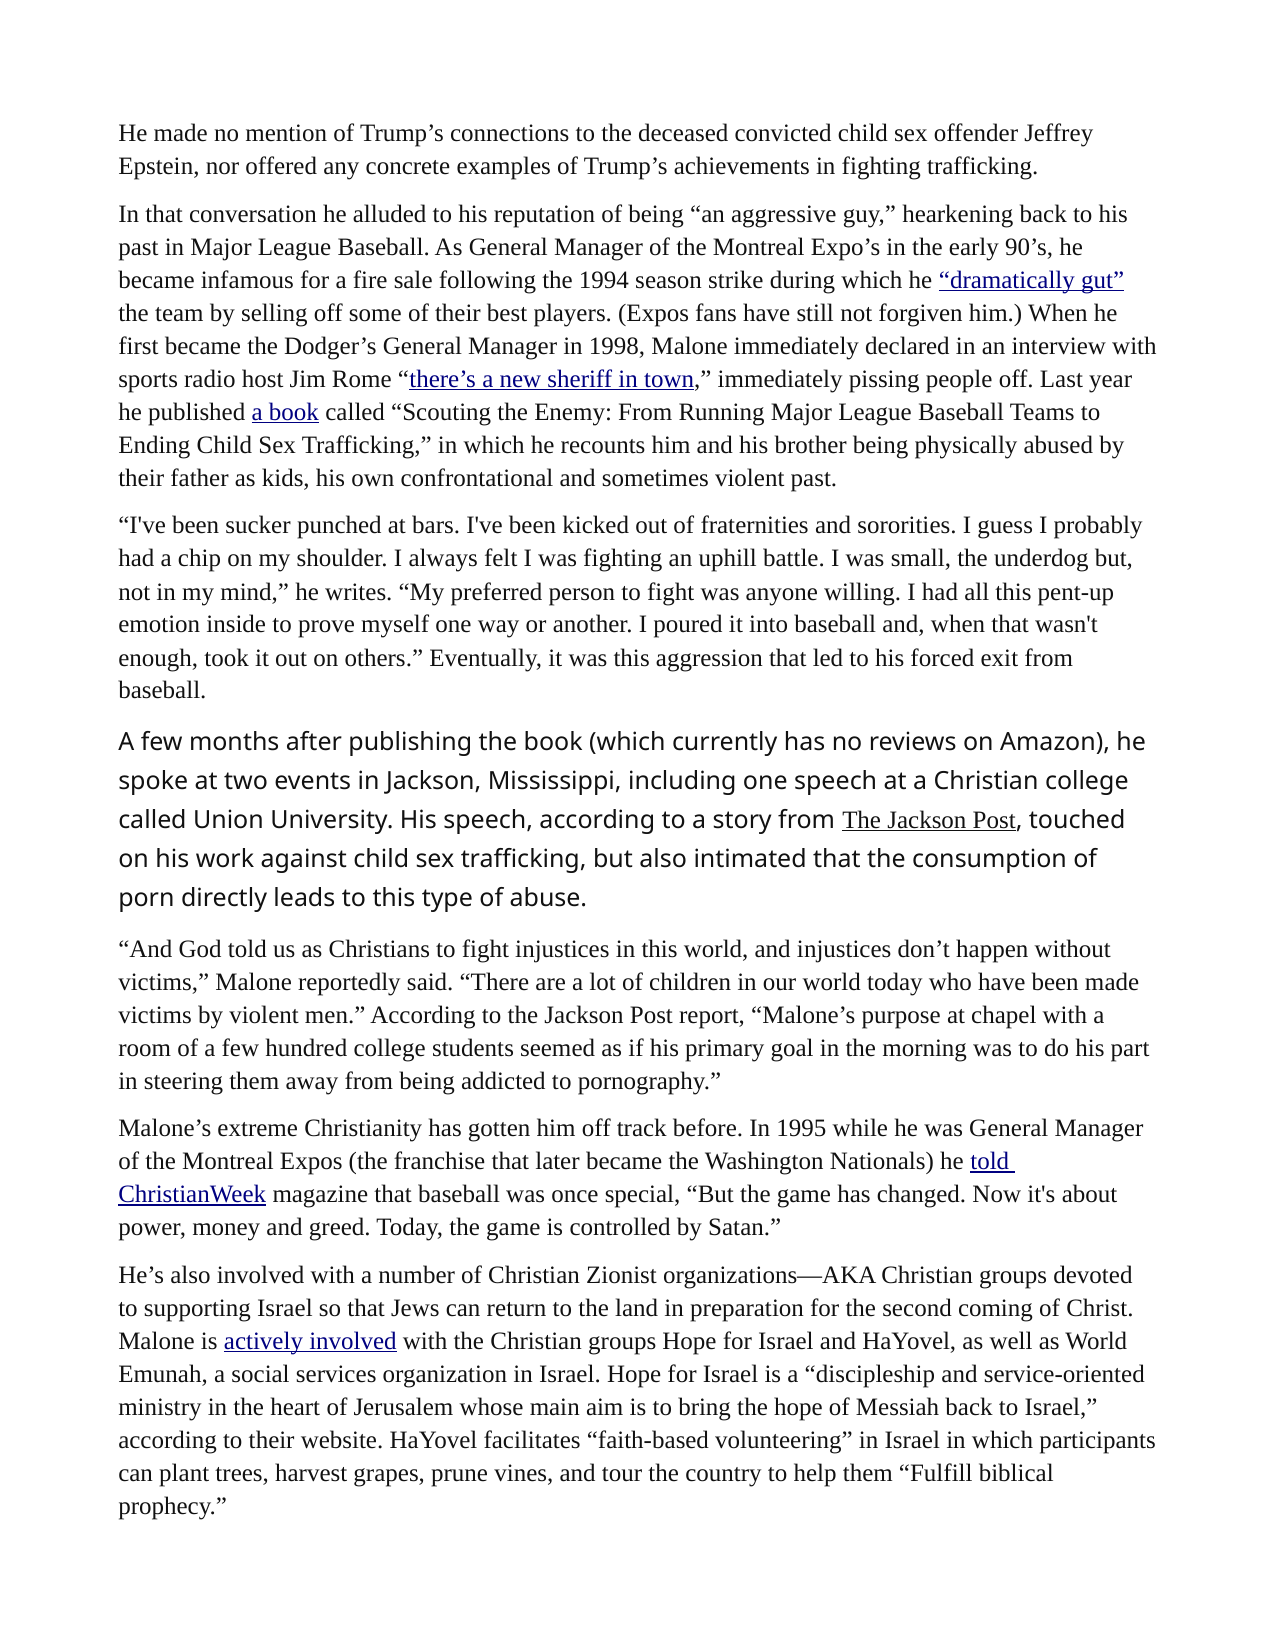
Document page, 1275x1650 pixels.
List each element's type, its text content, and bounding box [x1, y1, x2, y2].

text A few months after publishing the book (which currently has no reviews on Amazon), he spoke at two events in Jackson, Mississippi, including one speech at a Christian college called Union University. His speech, according to a story from The Jackson Post, touched on his work against child sex trafficking, but also intimated that the consumption of porn directly leads to this type of abuse. [118, 723, 1157, 914]
text “I've been sucker punched at bars. I've been kicked out of fraternities and sororities. I guess I probably had a chip on my shoulder. I always felt I was fighting an uphill battle. I was small, the underdog but, not in my mind,” he writes. “My preferred person to fight was anyone willing. I had all this pent-up emotion inside to prove myself one way or another. I poured it into baseball and, when that wasn't enough, took it out on others.” Eventually, it was this aggression that led to his forced exit from baseball. [118, 511, 1157, 704]
text “And God told us as Christians to fight injustices in this world, and injustices don’t happen without victims,” Malone reportedly said. “There are a lot of children in our world today who have been made victims by violent men.” According to the Jackson Post report, “Malone’s purpose at chapel with a room of a few hundred college students seemed as if his primary goal in the morning was to do his part in steering them away from being addicted to pornography.” [118, 934, 1157, 1094]
text He’s also involved with a number of Christian Zionist organizations—AKA Christian groups devoted to supporting Israel so that Jews can return to the land in preparation for the second coming of Christ. Malone is actively involved with the Christian groups Hope for Israel and HaYovel, as well as World Emunah, a social services organization in Israel. Hope for Israel is a “discipleship and service-oriented ministry in the heart of Jerusalem whose main aim is to bring the hope of Messiah back to Israel,” according to their website. HaYovel facilitates “faith-based volunteering” in Israel in which participants can plant trees, harvest grapes, prune vines, and tour the country to help them “Fulfill biblical prophecy.” [118, 1260, 1157, 1520]
text In that conversation he alluded to his reputation of being “an aggressive guy,” hearkening back to his past in Major League Baseball. As General Manager of the Montreal Expo’s in the early 90’s, he became infamous for a fire sale following the 1994 season strike during which he “dramatically gut” the team by selling off some of their best players. (Expos fans have still not forgiven him.) When he first became the Dodger’s General Manager in 1998, Malone immediately declared in an interview with sports radio host Jim Rome “there’s a new sheriff in town,” immediately pissing people off. Last year he published a book called “Scouting the Enemy: From Running Major League Baseball Teams to Ending Child Sex Trafficking,” in which he recounts him and his brother being physically abused by their father as kids, his own confrontational and sometimes violent past. [118, 199, 1157, 492]
text He made no mention of Trump’s connections to the deceased convicted child sex offender Jeffrey Epstein, nor offered any concrete examples of Trump’s achievements in fighting trafficking. [118, 118, 1157, 180]
text Malone’s extreme Christianity has gotten him off track before. In 1995 while he was General Manager of the Montreal Expos (the franchise that later became the Washington Nationals) he told ChristianWeek magazine that baseball was once special, “But the game has changed. Now it's about power, money and greed. Today, the game is controlled by Satan.” [118, 1113, 1157, 1241]
